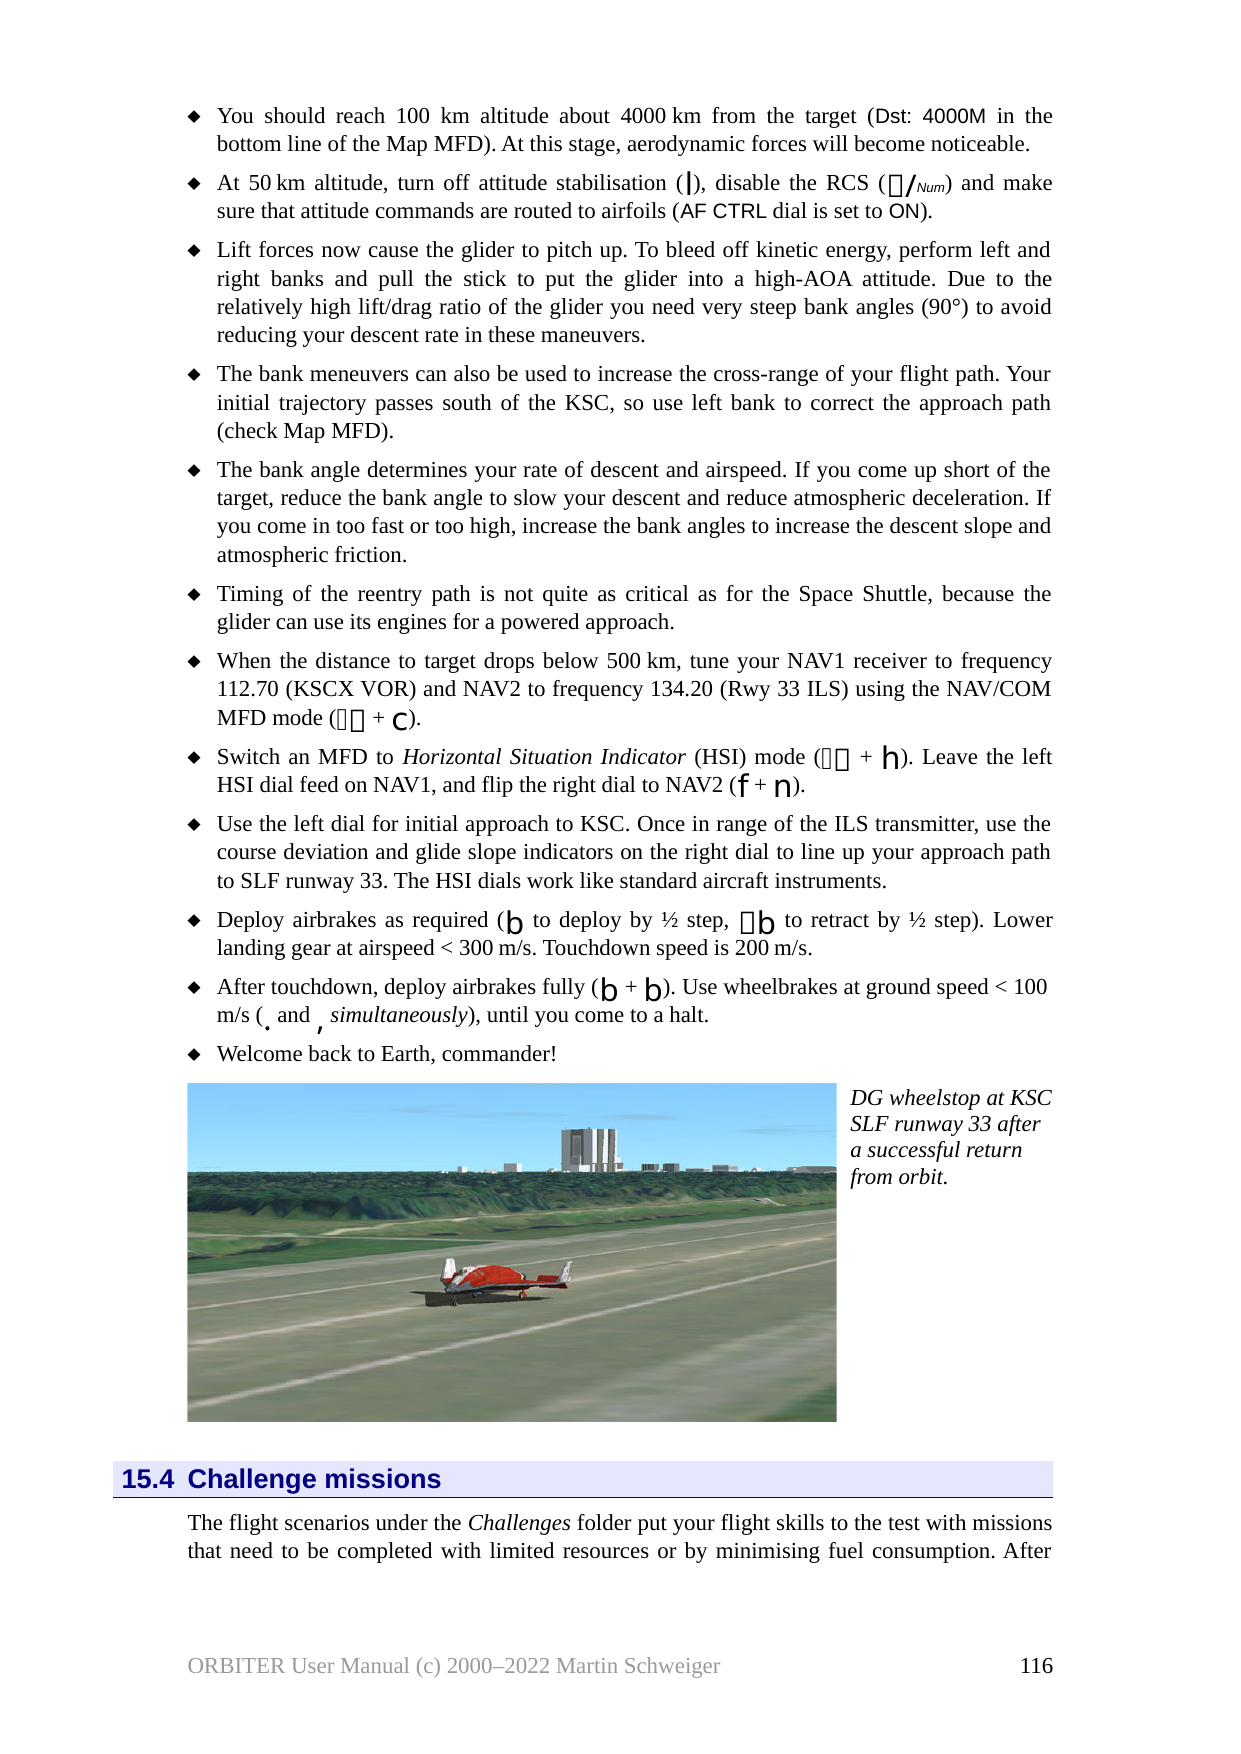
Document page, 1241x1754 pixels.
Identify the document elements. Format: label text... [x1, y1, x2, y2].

text The flight scenarios under the Challenges folder put your flight skills to the test with missions that need to be completed with limited resources or by minimising fuel consumption. After [187, 1508, 1053, 1564]
list Deploy airbrakes as required (b to deploy by ½ step, b to retract by ½ step). Lower landing gear at airspeed < 300 m/s. Touchdown speed is 200 m/s. [187, 904, 1053, 961]
list You should reach 100 km altitude about 4000 km from the target (Dst: 4000M in the bottom line of the Map MFD). At this stage, aerodynamic forces will become noticeable. [187, 100, 1053, 157]
list The bank meneuvers can also be used to increase the cross-range of your flight path. Your initial trajectory passes south of the KSC, so use left bank to correct the approach path (check Map MFD). [187, 359, 1053, 444]
list Timing of the reentry path is not quite as critical as for the Space Shuttle, because the glider can use its engines for a powered approach. [187, 578, 1053, 635]
list Switch an MFD to Horizontal Situation Indicator (HSI) mode ( + h). Leave the left HSI dial feed on NAV1, and flip the right dial to NAV2 (f + n). [187, 741, 1053, 798]
list The bank angle determines your rate of descent and airspeed. If you come up short of the target, reduce the bank angle to slow your descent and reduce atmospheric deceleration. If you come in too fast or too high, increase the bank angles to increase the descent slope and atmospheric friction. [187, 454, 1053, 568]
list At 50 km altitude, turn off attitude stabilisation (l), disable the RCS (/Num) and make sure that attitude commands are routed to airfoils (AF CTRL dial is set to ON). [187, 168, 1053, 224]
list Welcome back to Earth, commander! [187, 1039, 1053, 1067]
list Use the left dial for initial approach to KSC. Once in range of the ILS transmitter, use the course deviation and glide slope indicators on the right dial to line up your approach path to SLF runway 33. The HSI dials work like standard aircraft instruments. [187, 809, 1053, 894]
picture [187, 1083, 837, 1422]
list When the distance to target drops below 500 km, tune your NAV1 receiver to frequency 112.70 (KSCX VOR) and NAV2 to frequency 134.20 (Rwy 33 ILS) using the NAV/COM MFD mode ( + c). [187, 646, 1053, 731]
subtitle Challenge missions [113, 1461, 1053, 1497]
list Lift forces now cause the glider to pitch up. To bleed off kinetic energy, perform left and right banks and pull the stick to put the glider into a high-AOA attitude. Due to the relatively high lift/drag ratio of the glider you need very steep bank angles (90°) to avoid reducing your descent rate in these maneuvers. [187, 235, 1053, 348]
list After touchdown, deploy airbrakes fully (b + b). Use wheelbrakes at ground speed < 100 m/s (. and , simultaneously), until you come to a halt. [187, 972, 1053, 1028]
